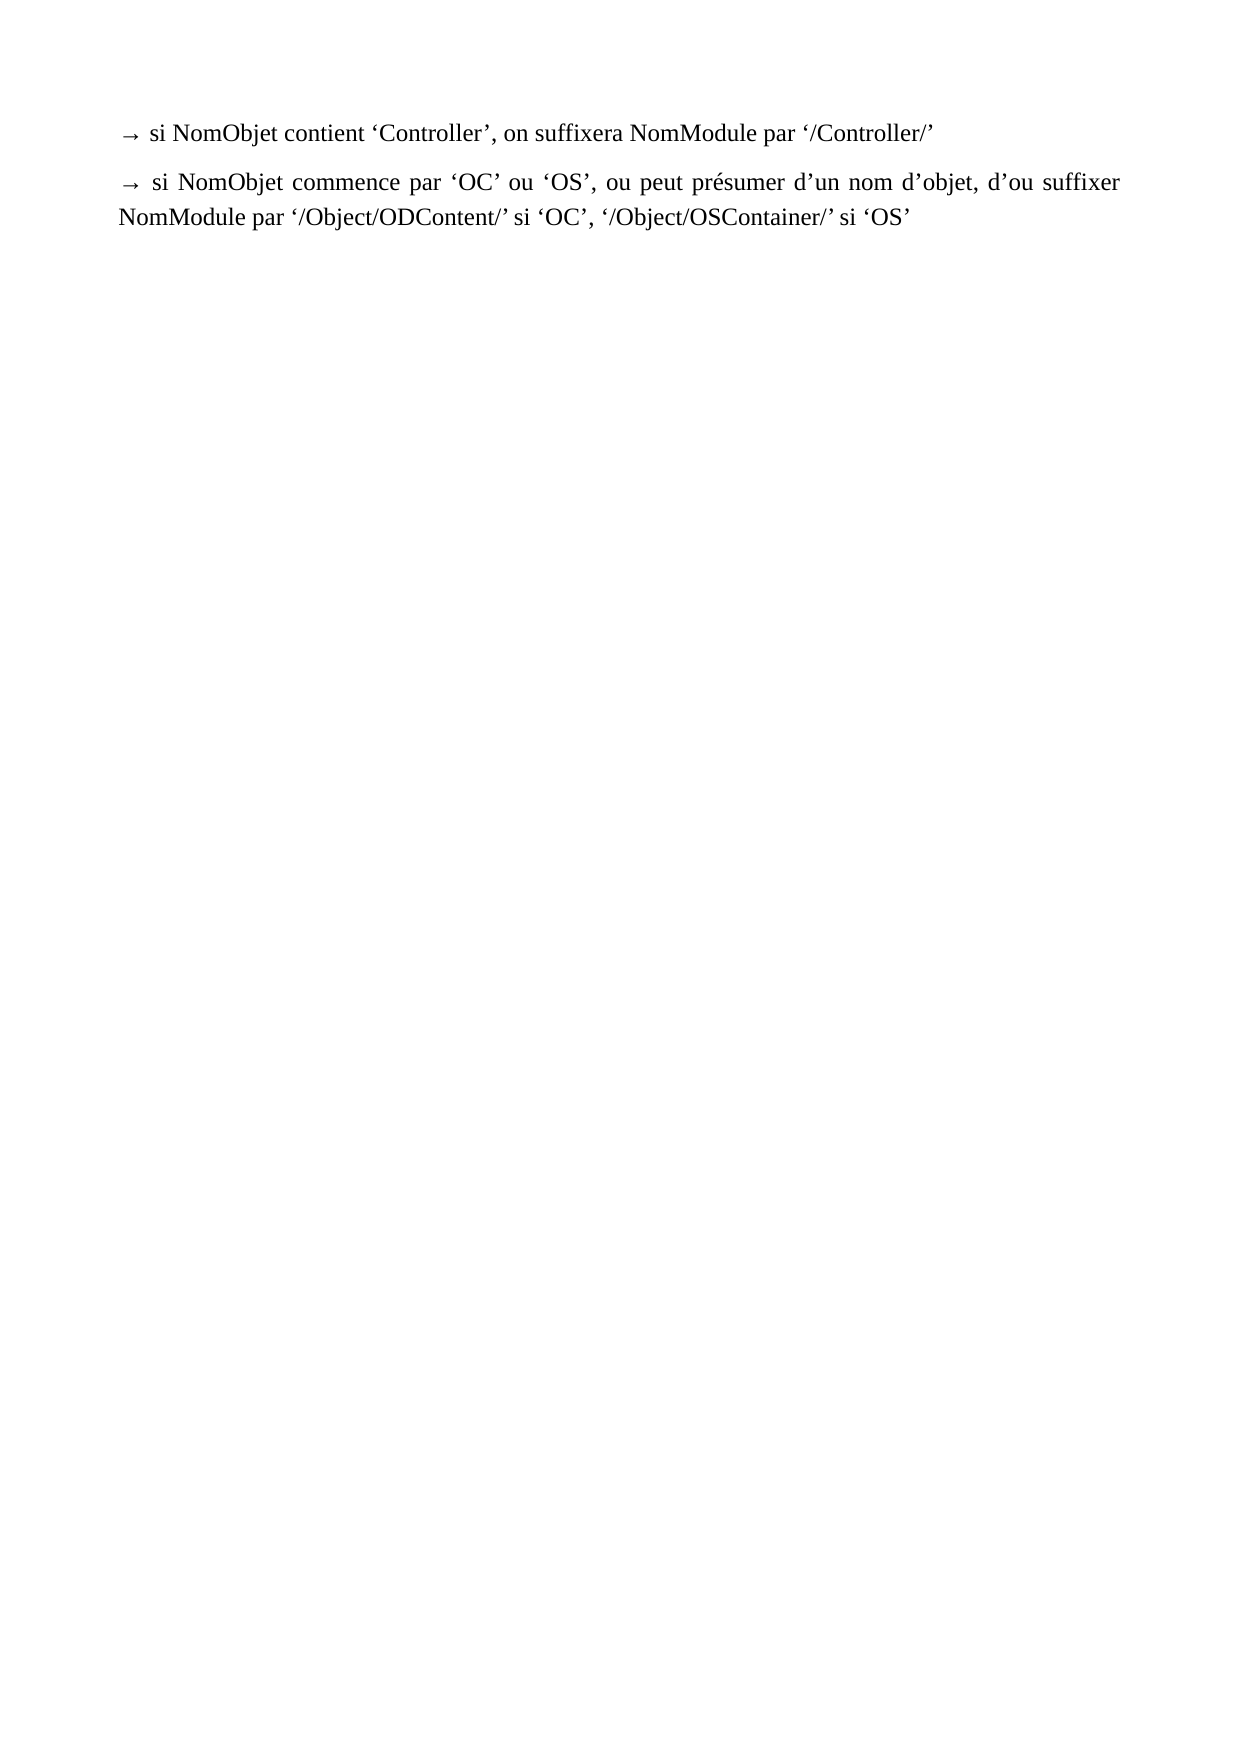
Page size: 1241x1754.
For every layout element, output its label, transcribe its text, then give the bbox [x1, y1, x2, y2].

text → si NomObjet commence par ‘OC’ ou ‘OS’, ou peut présumer d’un nom d’objet, d’ou suffixer NomModule par ‘/Object/ODContent/’ si ‘OC’, ‘/Object/OSContainer/’ si ‘OS’ [118, 167, 1122, 230]
text → si NomObjet contient ‘Controller’, on suffixera NomModule par ‘/Controller/’ [118, 118, 1122, 147]
